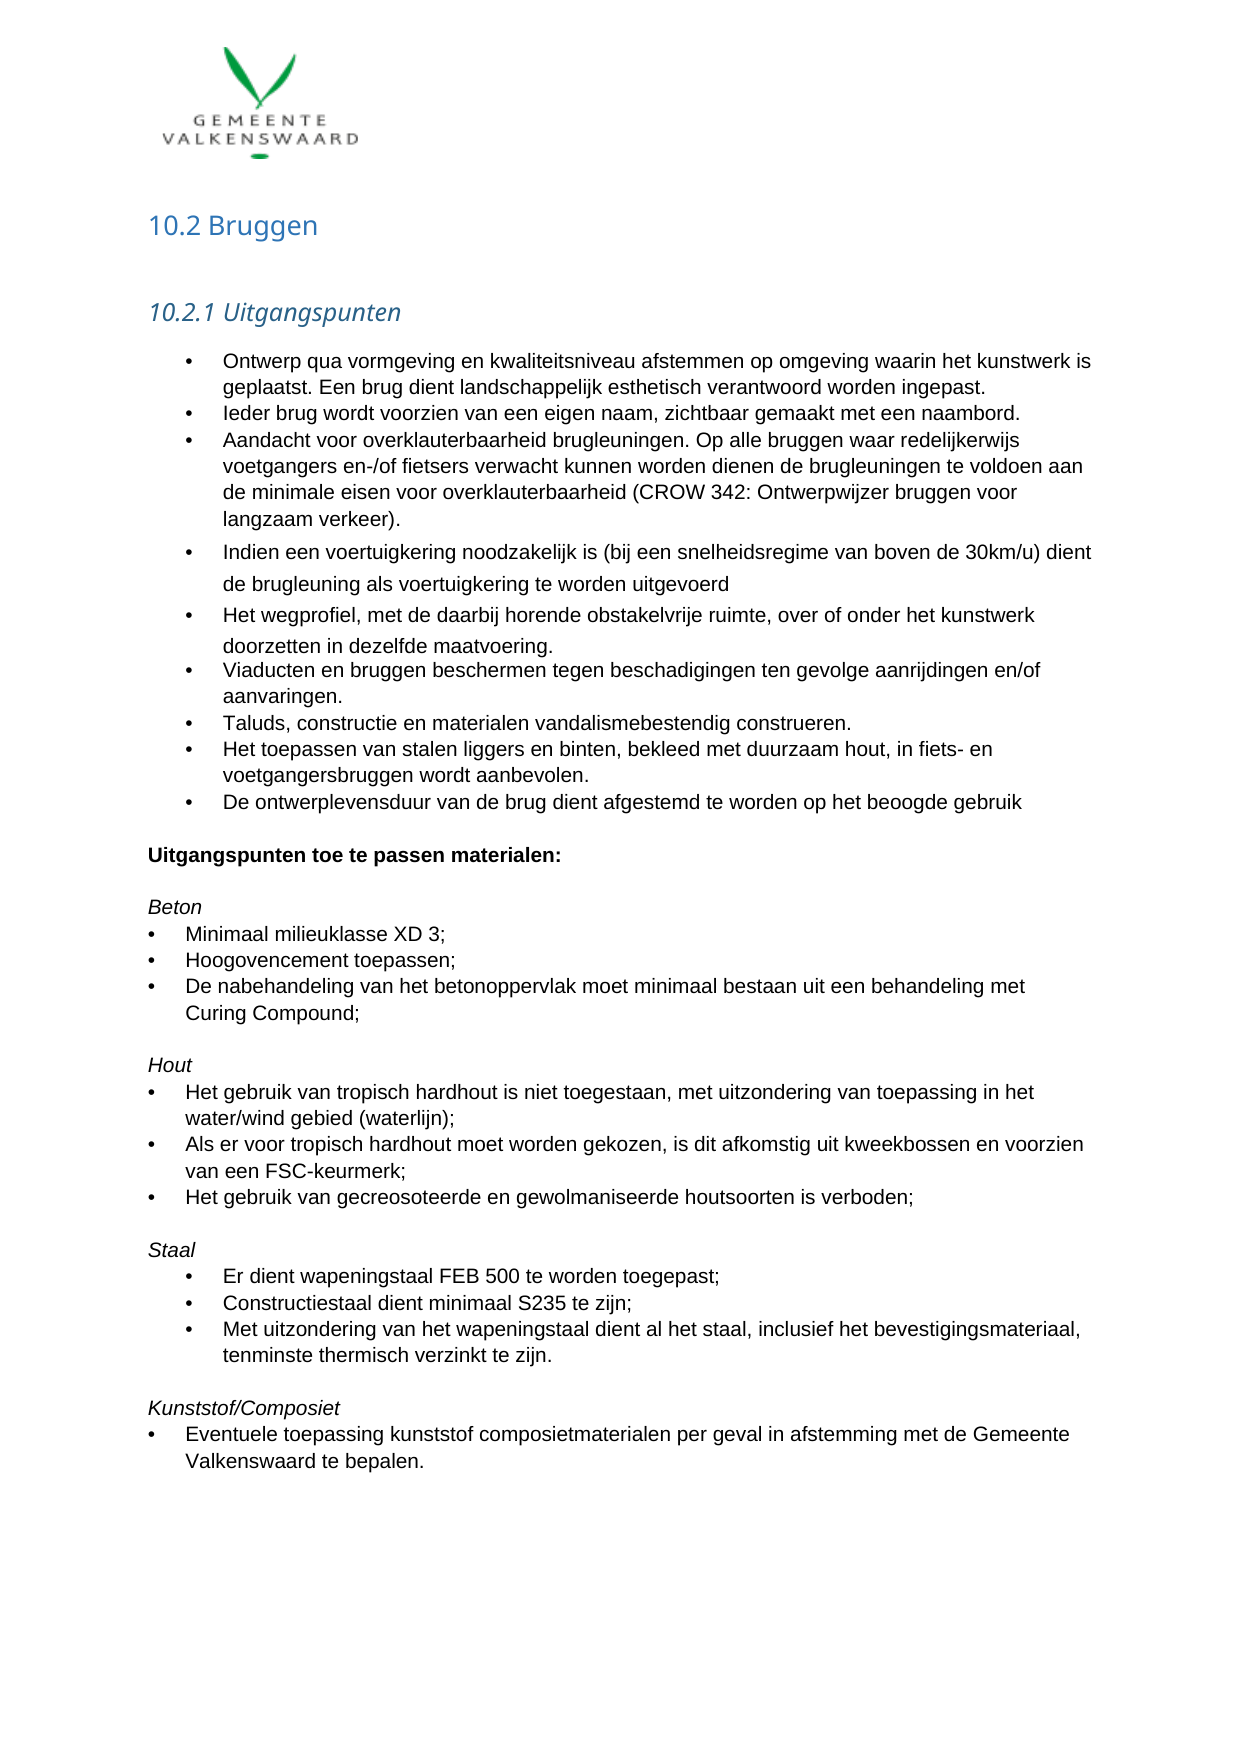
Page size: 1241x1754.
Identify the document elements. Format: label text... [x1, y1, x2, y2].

list Het wegprofiel, met de daarbij horende obstakelvrije ruimte, over of onder het kunstwerk doorzetten in dezelfde maatvoering. [185, 595, 1093, 658]
subtitle Uitgangspunten [148, 294, 1093, 328]
list Ontwerp qua vormgeving en kwaliteitsniveau afstemmen op omgeving waarin het kunstwerk is geplaatst. Een brug dient landschappelijk esthetisch verantwoord worden ingepast. [185, 348, 1093, 399]
list Ieder brug wordt voorzien van een eigen naam, zichtbaar gemaakt met een naambord. [185, 401, 1093, 425]
list Eventuele toepassing kunststof composietmaterialen per geval in afstemming met de Gemeente Valkenswaard te bepalen. [148, 1422, 1093, 1472]
list Constructiestaal dient minimaal S235 te zijn; [185, 1290, 1093, 1314]
list Viaducten en bruggen beschermen tegen beschadigingen ten gevolge aanrijdingen en/of aanvaringen. [185, 658, 1093, 708]
list Hoogovencement toepassen; [148, 948, 1093, 972]
text Staal [148, 1238, 1093, 1262]
list De ontwerplevensduur van de brug dient afgestemd te worden op het beoogde gebruik [185, 790, 1093, 814]
text Uitgangspunten toe te passen materialen: [148, 842, 1093, 866]
list Taluds, constructie en materialen vandalismebestendig construeren. [185, 711, 1093, 734]
list Aandacht voor overklauterbaarheid brugleuningen. Op alle bruggen waar redelijkerwijs voetgangers en-/of fietsers verwacht kunnen worden dienen de brugleuningen te voldoen aan de minimale eisen voor overklauterbaarheid (CROW 342: Ontwerpwijzer bruggen voor langzaam verkeer). [185, 427, 1093, 531]
text Beton [148, 895, 1093, 919]
text Kunststof/Composiet [148, 1396, 1093, 1420]
list Het gebruik van tropisch hardhout is niet toegestaan, met uitzondering van toepassing in het water/wind gebied (waterlijn); [148, 1079, 1093, 1130]
list De nabehandeling van het betonoppervlak moet minimaal bestaan uit een behandeling met Curing Compound; [148, 974, 1093, 1024]
list Met uitzondering van het wapeningstaal dient al het staal, inclusief het bevestigingsmateriaal, tenminste thermisch verzinkt te zijn. [185, 1317, 1093, 1367]
list Het toepassen van stalen liggers en binten, bekleed met duurzaam hout, in fiets- en voetgangersbruggen wordt aanbevolen. [185, 737, 1093, 787]
list Als er voor tropisch hardhout moet worden gekozen, is dit afkomstig uit kweekbossen en voorzien van een FSC-keurmerk; [148, 1132, 1093, 1183]
text Hout [148, 1053, 1093, 1077]
list Het gebruik van gecreosoteerde en gewolmaniseerde houtsoorten is verboden; [148, 1185, 1093, 1209]
subtitle Bruggen [148, 207, 1093, 243]
list Minimaal milieuklasse XD 3; [148, 921, 1093, 945]
list Er dient wapeningstaal FEB 500 te worden toegepast; [185, 1264, 1093, 1288]
list Indien een voertuigkering noodzakelijk is (bij een snelheidsregime van boven de 30km/u) dient de brugleuning als voertuigkering te worden uitgevoerd [185, 533, 1093, 595]
